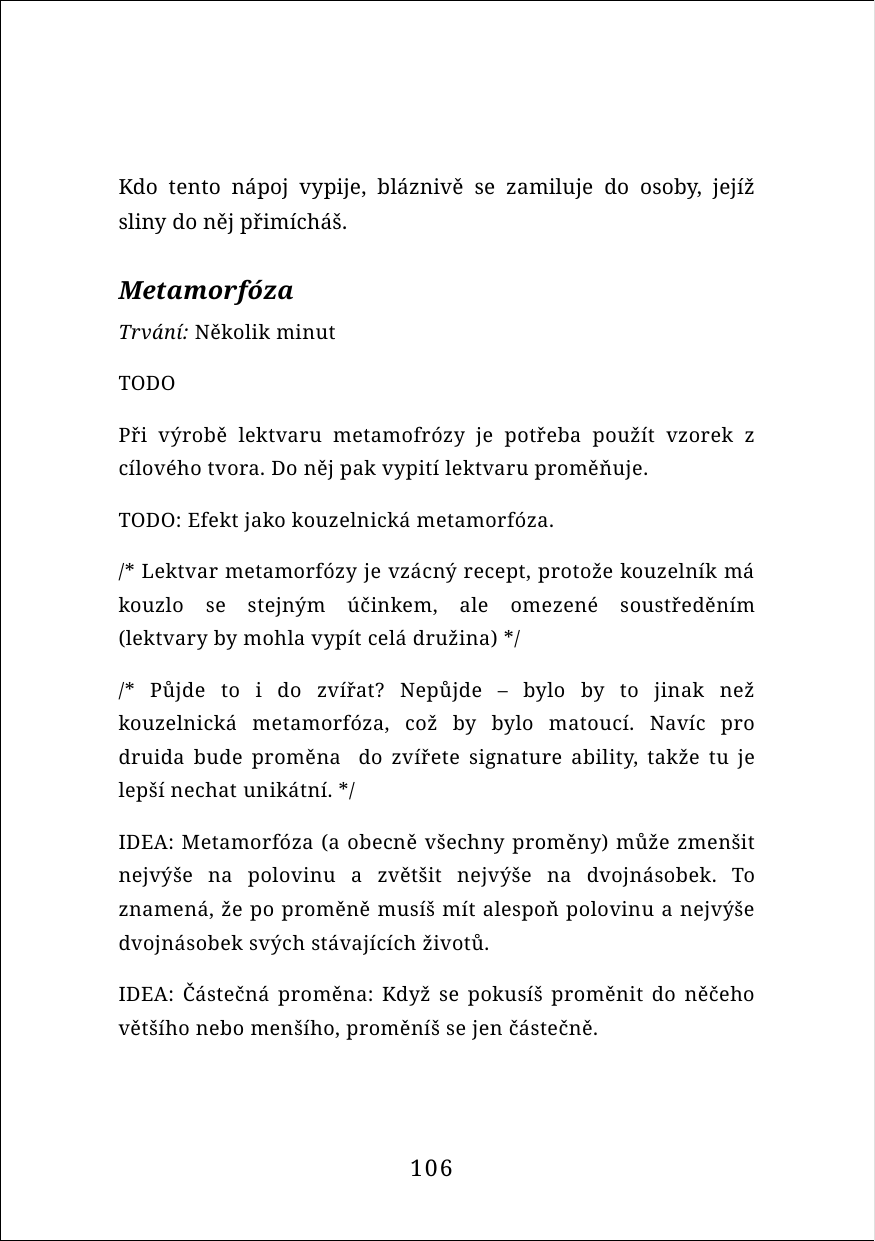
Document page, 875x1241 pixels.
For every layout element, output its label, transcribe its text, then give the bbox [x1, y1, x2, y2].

text TODO: Efekt jako kouzelnická metamorfóza. [118, 506, 756, 533]
text Kdo tento nápoj vypije, bláznivě se zamiluje do osoby, jejíž sliny do něj přimícháš. [118, 172, 756, 236]
text Trvání: Několik minut [118, 318, 756, 345]
text Při výrobě lektvaru metamofrózy je potřeba použít vzorek z cílového tvora. Do něj pak vypití lektvaru proměňuje. [118, 421, 756, 481]
text /* Lektvar metamorfózy je vzácný recept, protože kouzelník má kouzlo se stejným účinkem, ale omezené soustředěním (lektvary by mohla vypít celá družina) */ [118, 557, 756, 651]
text IDEA: Metamorfóza (a obecně všechny proměny) může zmenšit nejvýše na polovinu a zvětšit nejvýše na dvojnásobek. To znamená, že po proměně musíš mít alespoň polovinu a nejvýše dvojnásobek svých stávajících životů. [118, 828, 756, 956]
subtitle Metamorfóza [118, 272, 756, 306]
text TODO [118, 369, 756, 396]
text IDEA: Částečná proměna: Když se pokusíš proměnit do něčeho většího nebo menšího, proměníš se jen částečně. [118, 980, 756, 1041]
text /* Půjde to i do zvířat? Nepůjde – bylo by to jinak než kouzelnická metamorfóza, což by bylo matoucí. Navíc pro druida bude proměna do zvířete signature ability, takže tu je lepší nechat unikátní. */ [118, 676, 756, 804]
